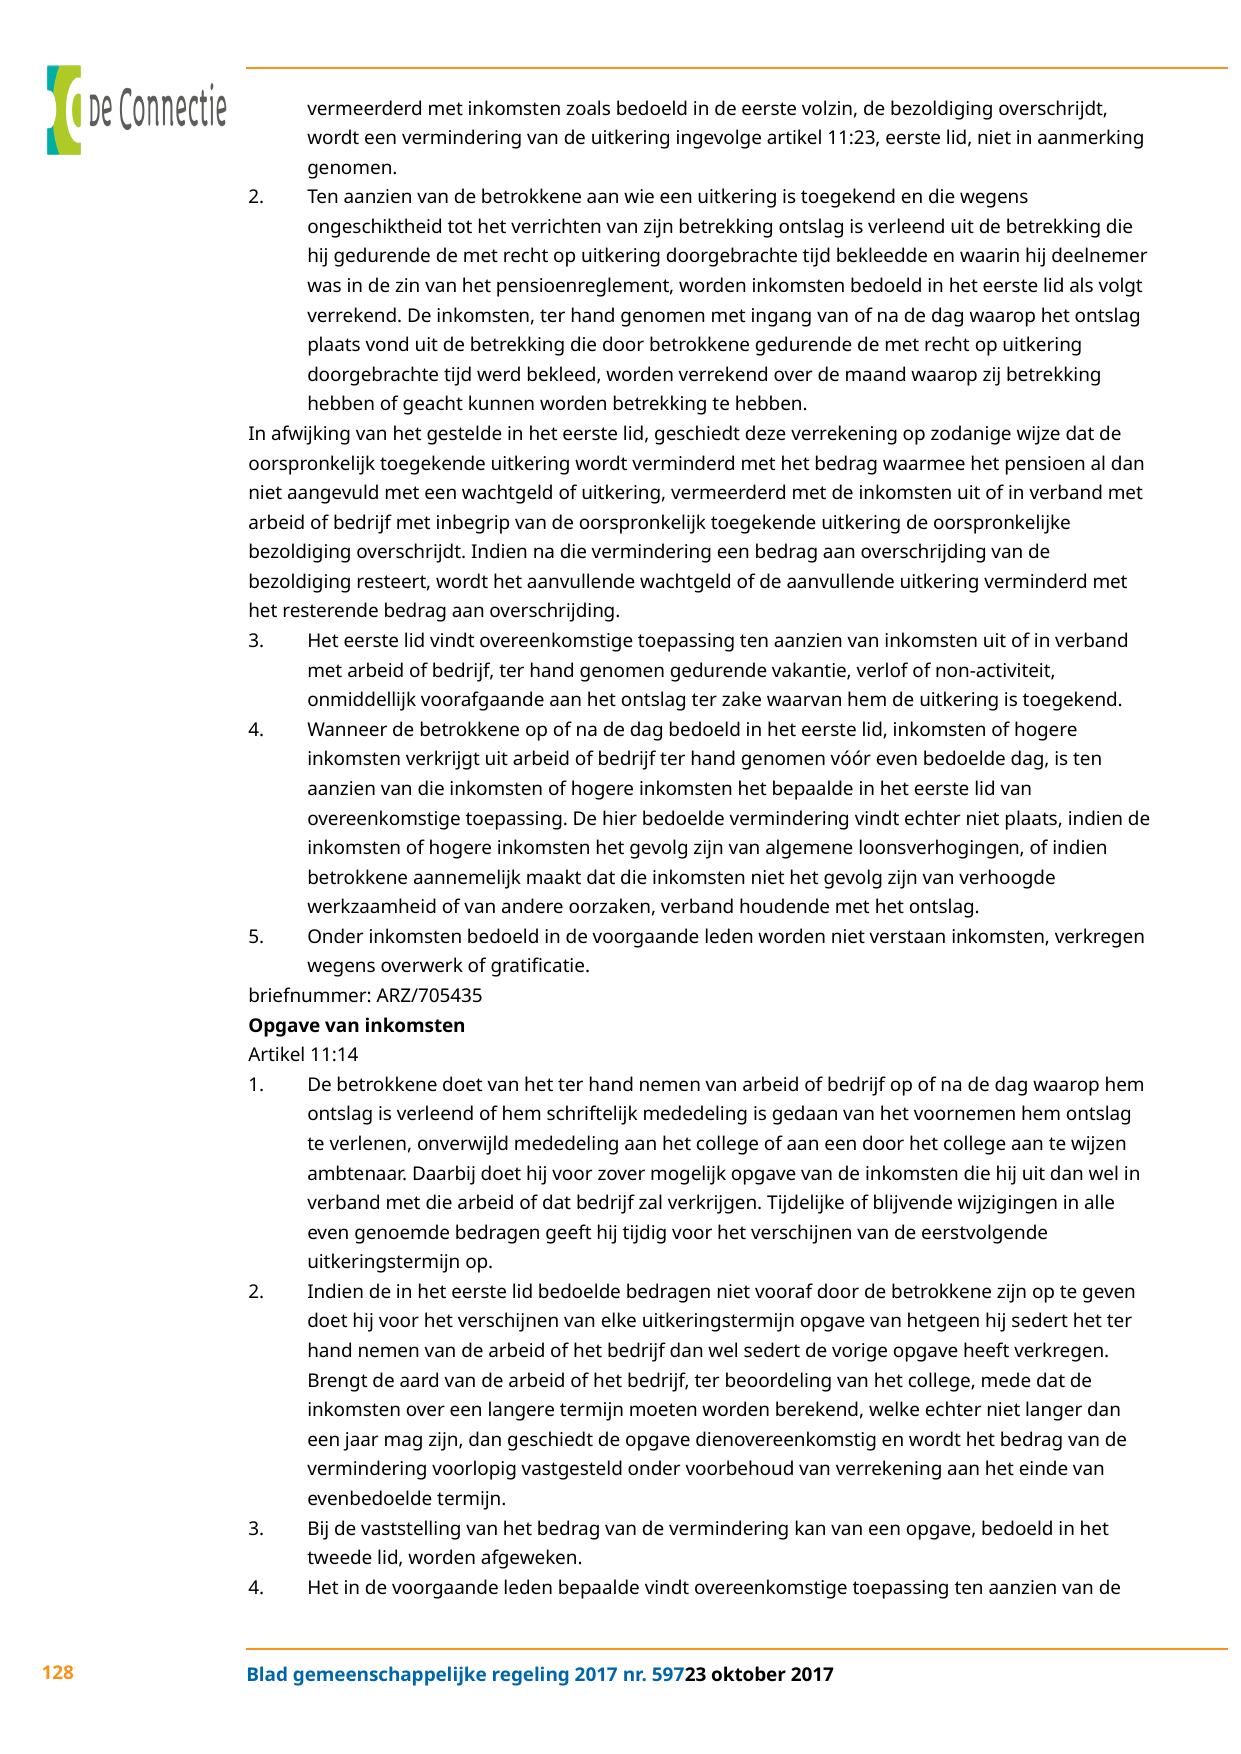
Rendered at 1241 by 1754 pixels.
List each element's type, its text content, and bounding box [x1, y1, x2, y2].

list Het eerste lid vindt overeenkomstige toepassing ten aanzien van inkomsten uit of in verband met arbeid of bedrijf, ter hand genomen gedurende vakantie, verlof of non-activiteit, onmiddellijk voorafgaande aan het ontslag ter zake waarvan hem de uitkering is toegekend. [248, 627, 1152, 712]
list Ten aanzien van de betrokkene aan wie een uitkering is toegekend en die wegens ongeschiktheid tot het verrichten van zijn betrekking ontslag is verleend uit de betrekking die hij gedurende de met recht op uitkering doorgebrachte tijd bekleedde en waarin hij deelnemer was in de zin van het pensioenreglement, worden inkomsten bedoeld in het eerste lid als volgt verrekend. De inkomsten, ter hand genomen met ingang van of na de dag waarop het ontslag plaats vond uit de betrekking die door betrokkene gedurende de met recht op uitkering doorgebrachte tijd werd bekleed, worden verrekend over de maand waarop zij betrekking hebben of geacht kunnen worden betrekking te hebben. [248, 183, 1152, 416]
picture [41, 47, 231, 172]
list vermeerderd met inkomsten zoals bedoeld in de eerste volzin, de bezoldiging overschrijdt, wordt een vermindering van de uitkering ingevolge artikel 11:23, eerste lid, niet in aanmerking genomen. [248, 95, 1152, 180]
list Wanneer de betrokkene op of na de dag bedoeld in het eerste lid, inkomsten of hogere inkomsten verkrijgt uit arbeid of bedrijf ter hand genomen vóór even bedoelde dag, is ten aanzien van die inkomsten of hogere inkomsten het bepaalde in het eerste lid van overeenkomstige toepassing. De hier bedoelde vermindering vindt echter niet plaats, indien de inkomsten of hogere inkomsten het gevolg zijn van algemene loonsverhogingen, of indien betrokkene aannemelijk maakt dat die inkomsten niet het gevolg zijn van verhoogde werkzaamheid of van andere oorzaken, verband houdende met het ontslag. [248, 716, 1152, 919]
text Opgave van inkomsten [248, 1012, 1152, 1038]
text In afwijking van het gestelde in het eerste lid, geschiedt deze verrekening op zodanige wijze dat de oorspronkelijk toegekende uitkering wordt verminderd met het bedrag waarmee het pensioen al dan niet aangevuld met een wachtgeld of uitkering, vermeerderd met de inkomsten uit of in verband met arbeid of bedrijf met inbegrip van de oorspronkelijk toegekende uitkering de oorspronkelijke bezoldiging overschrijdt. Indien na die vermindering een bedrag aan overschrijding van de bezoldiging resteert, wordt het aanvullende wachtgeld of de aanvullende uitkering verminderd met het resterende bedrag aan overschrijding. [248, 420, 1152, 623]
list Het in de voorgaande leden bepaalde vindt overeenkomstige toepassing ten aanzien van de [248, 1574, 1152, 1600]
list De betrokkene doet van het ter hand nemen van arbeid of bedrijf op of na de dag waarop hem ontslag is verleend of hem schriftelijk mededeling is gedaan van het voornemen hem ontslag te verlenen, onverwijld mededeling aan het college of aan een door het college aan te wijzen ambtenaar. Daarbij doet hij voor zover mogelijk opgave van de inkomsten die hij uit dan wel in verband met die arbeid of dat bedrijf zal verkrijgen. Tijdelijke of blijvende wijzigingen in alle even genoemde bedragen geeft hij tijdig voor het verschijnen van de eerstvolgende uitkeringstermijn op. [248, 1071, 1152, 1274]
text Artikel 11:14 [248, 1041, 1152, 1067]
list Onder inkomsten bedoeld in de voorgaande leden worden niet verstaan inkomsten, verkregen wegens overwerk of gratificatie. [248, 923, 1152, 978]
text briefnummer: ARZ/705435 [248, 982, 1152, 1008]
list Indien de in het eerste lid bedoelde bedragen niet vooraf door de betrokkene zijn op te geven doet hij voor het verschijnen van elke uitkeringstermijn opgave van hetgeen hij sedert het ter hand nemen van de arbeid of het bedrijf dan wel sedert de vorige opgave heeft verkregen. Brengt de aard van de arbeid of het bedrijf, ter beoordeling van het college, mede dat de inkomsten over een langere termijn moeten worden berekend, welke echter niet langer dan een jaar mag zijn, dan geschiedt de opgave dienovereenkomstig en wordt het bedrag van de vermindering voorlopig vastgesteld onder voorbehoud van verrekening aan het einde van evenbedoelde termijn. [248, 1278, 1152, 1511]
list Bij de vaststelling van het bedrag van de vermindering kan van een opgave, bedoeld in het tweede lid, worden afgeweken. [248, 1515, 1152, 1570]
